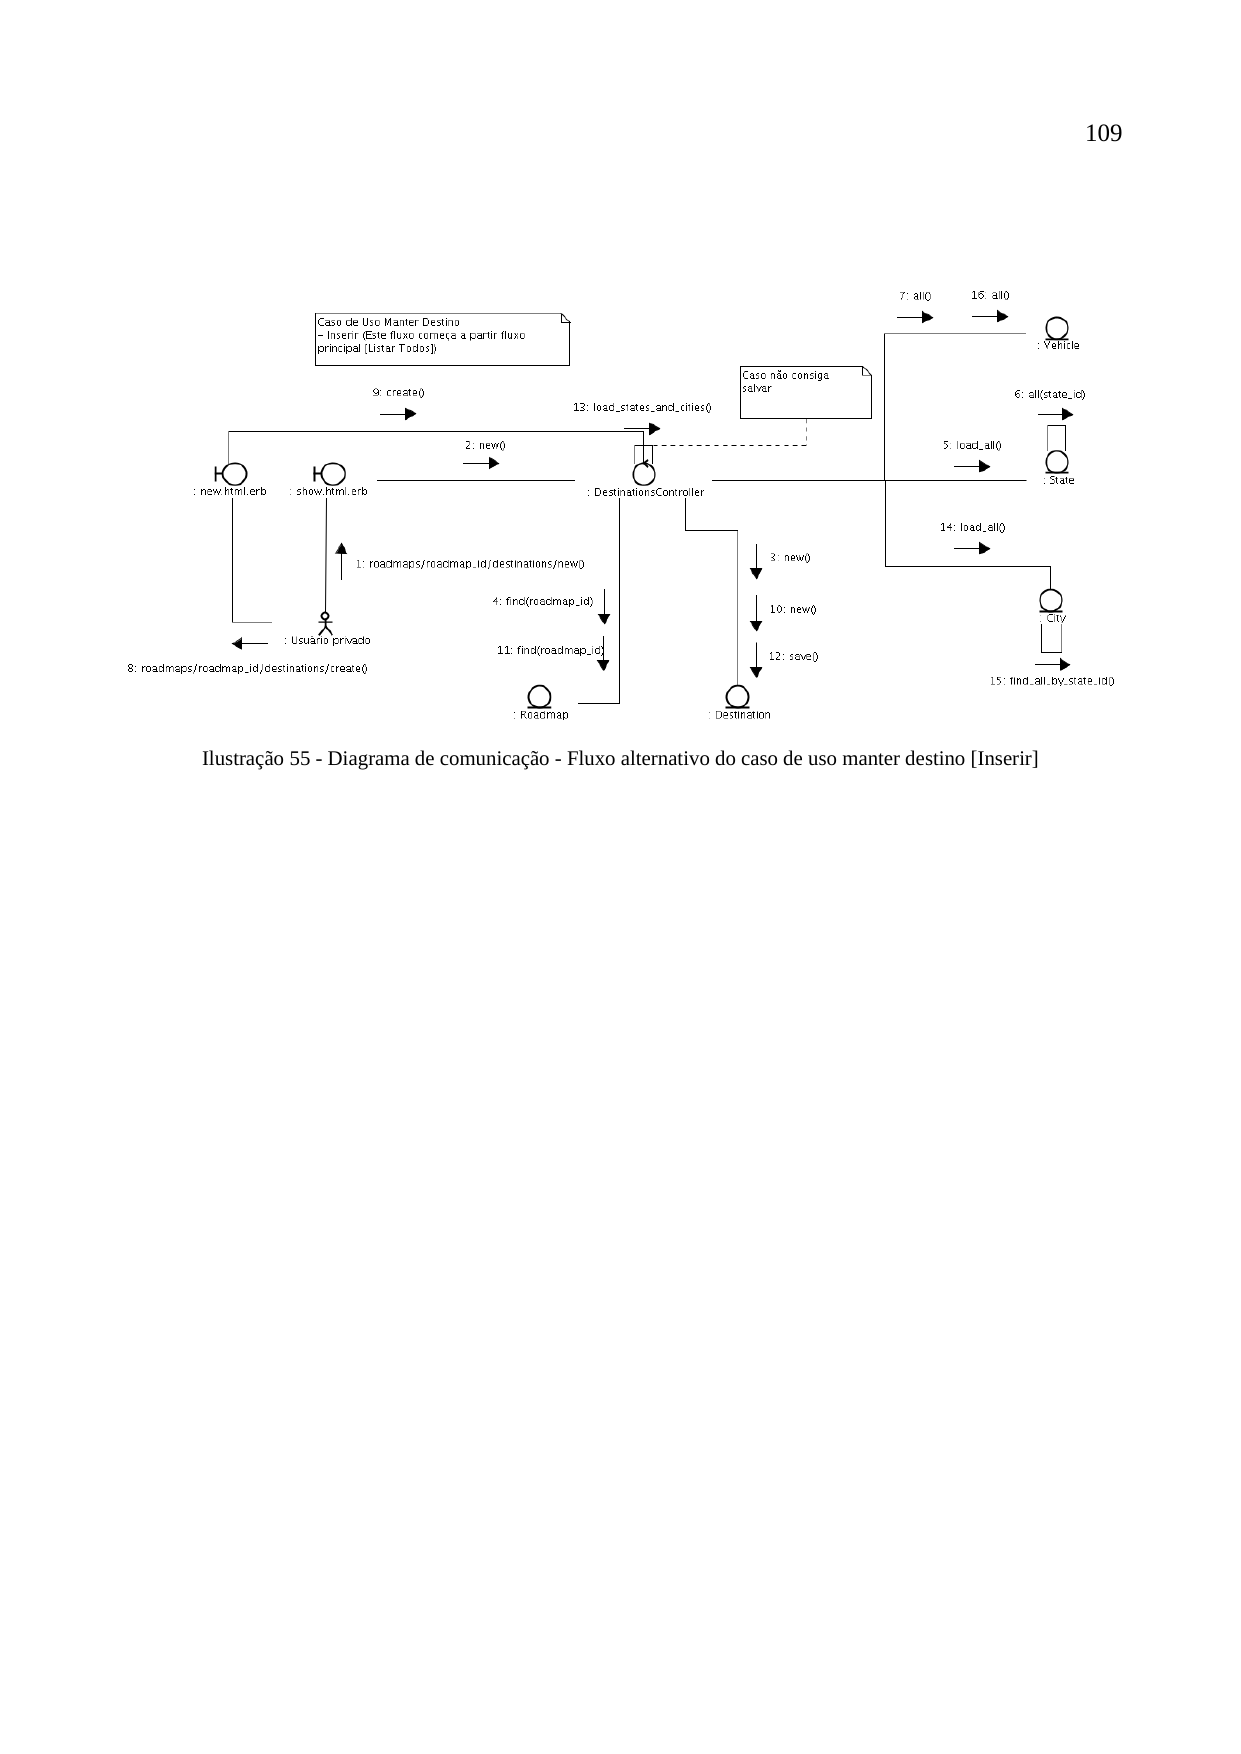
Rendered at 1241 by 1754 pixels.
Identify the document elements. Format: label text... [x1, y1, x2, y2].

text Ilustração 55 - Diagrama de comunicação - Fluxo alternativo do caso de uso manter destino [Inserir] [118, 746, 1122, 770]
picture [118, 279, 1123, 746]
